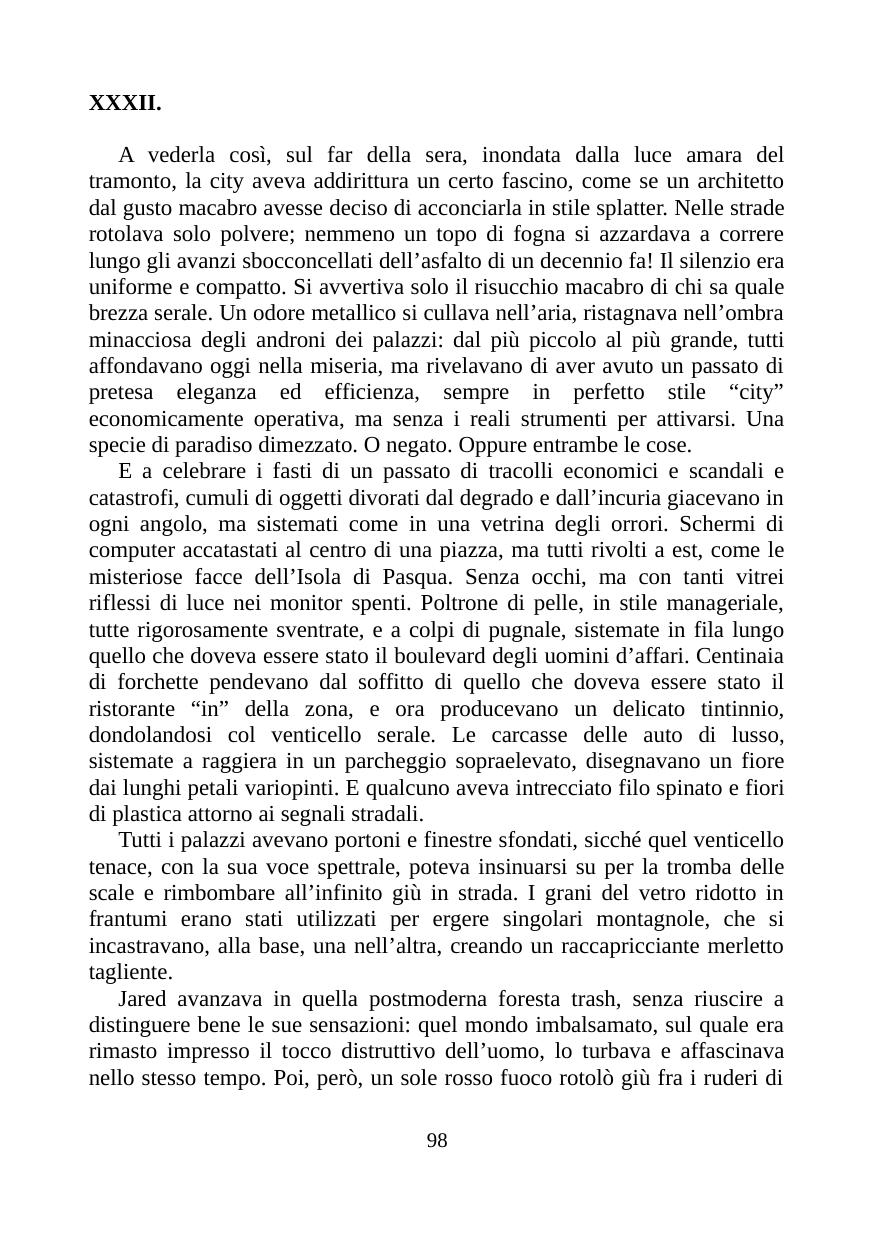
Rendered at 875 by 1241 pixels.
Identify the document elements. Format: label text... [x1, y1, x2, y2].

text E a celebrare i fasti di un passato di tracolli economici e scandali e catastrofi, cumuli di oggetti divorati dal degrado e dall’incuria giacevano in ogni angolo, ma sistemati come in una vetrina degli orrori. Schermi di computer accatastati al centro di una piazza, ma tutti rivolti a est, come le misteriose facce dell’Isola di Pasqua. Senza occhi, ma con tanti vitrei riflessi di luce nei monitor spenti. Poltrone di pelle, in stile manageriale, tutte rigorosamente sventrate, e a colpi di pugnale, sistemate in fila lungo quello che doveva essere stato il boulevard degli uomini d’affari. Centinaia di forchette pendevano dal soffitto di quello che doveva essere stato il ristorante “in” della zona, e ora producevano un delicato tintinnio, dondolandosi col venticello serale. Le carcasse delle auto di lusso, sistemate a raggiera in un parcheggio sopraelevato, disegnavano un fiore dai lunghi petali variopinti. E qualcuno aveva intrecciato filo spinato e fiori di plastica attorno ai segnali stradali. [88, 457, 786, 826]
subtitle XXXII. [88, 88, 786, 115]
text Jared avanzava in quella postmoderna foresta trash, senza riuscire a distinguere bene le sue sensazioni: quel mondo imbalsamato, sul quale era rimasto impresso il tocco distruttivo dell’uomo, lo turbava e affascinava nello stesso tempo. Poi, però, un sole rosso fuoco rotolò giù fra i ruderi di [88, 984, 786, 1090]
text Tutti i palazzi avevano portoni e finestre sfondati, sicché quel venticello tenace, con la sua voce spettrale, poteva insinuarsi su per la tromba delle scale e rimbombare all’infinito giù in strada. I grani del vetro ridotto in frantumi erano stati utilizzati per ergere singolari montagnole, che si incastravano, alla base, una nell’altra, creando un raccapricciante merletto tagliente. [88, 826, 786, 984]
text A vederla così, sul far della sera, inondata dalla luce amara del tramonto, la city aveva addirittura un certo fascino, come se un architetto dal gusto macabro avesse deciso di acconciarla in stile splatter. Nelle strade rotolava solo polvere; nemmeno un topo di fogna si azzardava a correre lungo gli avanzi sbocconcellati dell’asfalto di un decennio fa! Il silenzio era uniforme e compatto. Si avvertiva solo il risucchio macabro di chi sa quale brezza serale. Un odore metallico si cullava nell’aria, ristagnava nell’ombra minacciosa degli androni dei palazzi: dal più piccolo al più grande, tutti affondavano oggi nella miseria, ma rivelavano di aver avuto un passato di pretesa eleganza ed efficienza, sempre in perfetto stile “city” economicamente operativa, ma senza i reali strumenti per attivarsi. Una specie di paradiso dimezzato. O negato. Oppure entrambe le cose. [88, 141, 786, 457]
